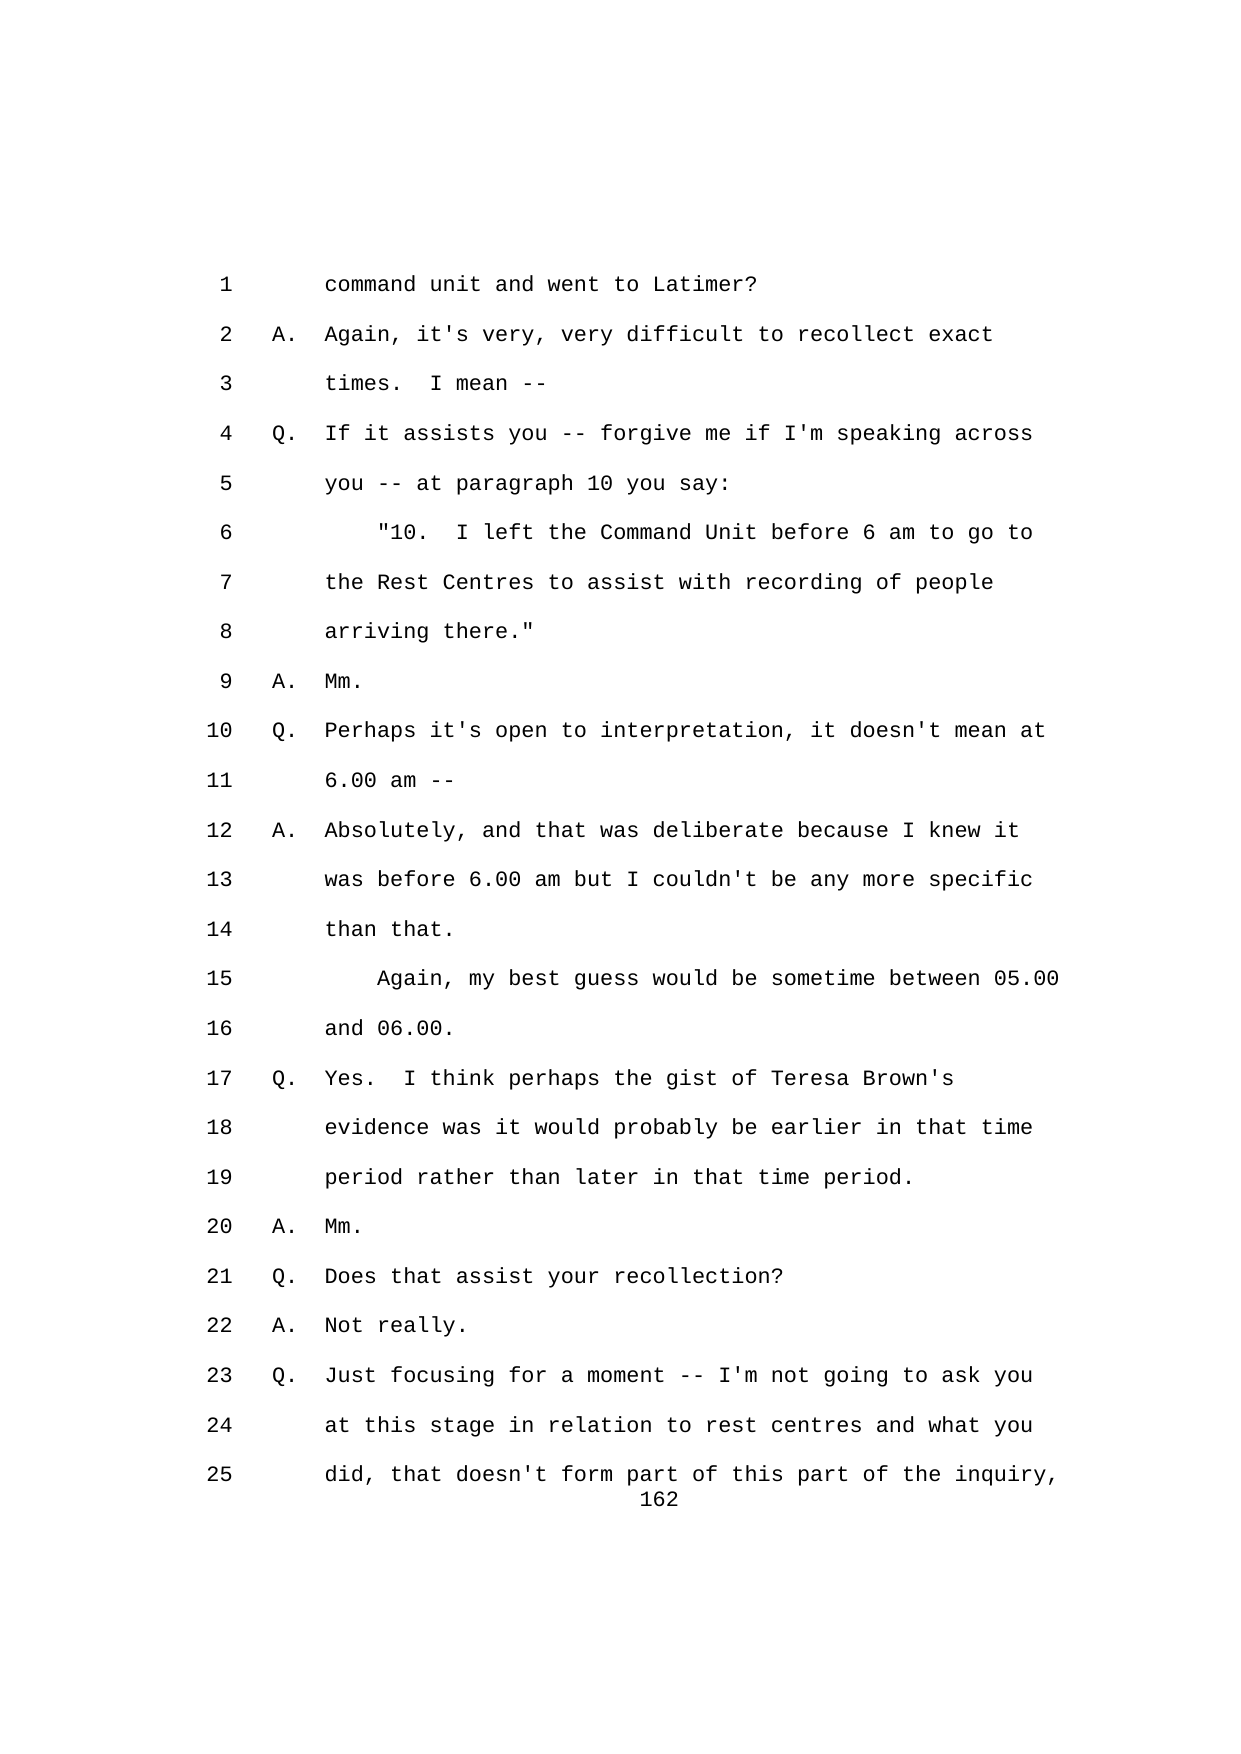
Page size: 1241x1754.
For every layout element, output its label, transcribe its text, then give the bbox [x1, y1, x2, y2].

text 10 Q. Perhaps it's open to interpretation, it doesn't mean at [75, 719, 1165, 744]
text 15 Again, my best guess would be sometime between 05.00 [75, 967, 1165, 992]
text 1 command unit and went to Latimer? [75, 273, 1165, 298]
text 22 A. Not really. [75, 1314, 1165, 1339]
text 21 Q. Does that assist your recollection? [75, 1265, 1165, 1290]
text 19 period rather than later in that time period. [75, 1166, 1165, 1191]
text 12 A. Absolutely, and that was deliberate because I knew it [75, 819, 1165, 843]
text 18 evidence was it would probably be earlier in that time [75, 1116, 1165, 1141]
text 16 and 06.00. [75, 1017, 1165, 1042]
text 5 you -- at paragraph 10 you say: [75, 472, 1165, 496]
text 3 times. I mean -- [75, 372, 1165, 397]
text 2 A. Again, it's very, very difficult to recollect exact [75, 323, 1165, 348]
text 162 [75, 1488, 1165, 1513]
text 8 arriving there." [75, 620, 1165, 645]
text 24 at this stage in relation to rest centres and what you [75, 1414, 1165, 1438]
text 17 Q. Yes. I think perhaps the gist of Teresa Brown's [75, 1067, 1165, 1091]
text 13 was before 6.00 am but I couldn't be any more specific [75, 868, 1165, 893]
text 9 A. Mm. [75, 670, 1165, 695]
text 6 "10. I left the Command Unit before 6 am to go to [75, 521, 1165, 546]
text 23 Q. Just focusing for a moment -- I'm not going to ask you [75, 1364, 1165, 1389]
text 14 than that. [75, 918, 1165, 943]
text 4 Q. If it assists you -- forgive me if I'm speaking across [75, 422, 1165, 447]
text 20 A. Mm. [75, 1215, 1165, 1240]
text 25 did, that doesn't form part of this part of the inquiry, [75, 1463, 1165, 1488]
text 11 6.00 am -- [75, 769, 1165, 794]
text 7 the Rest Centres to assist with recording of people [75, 571, 1165, 596]
